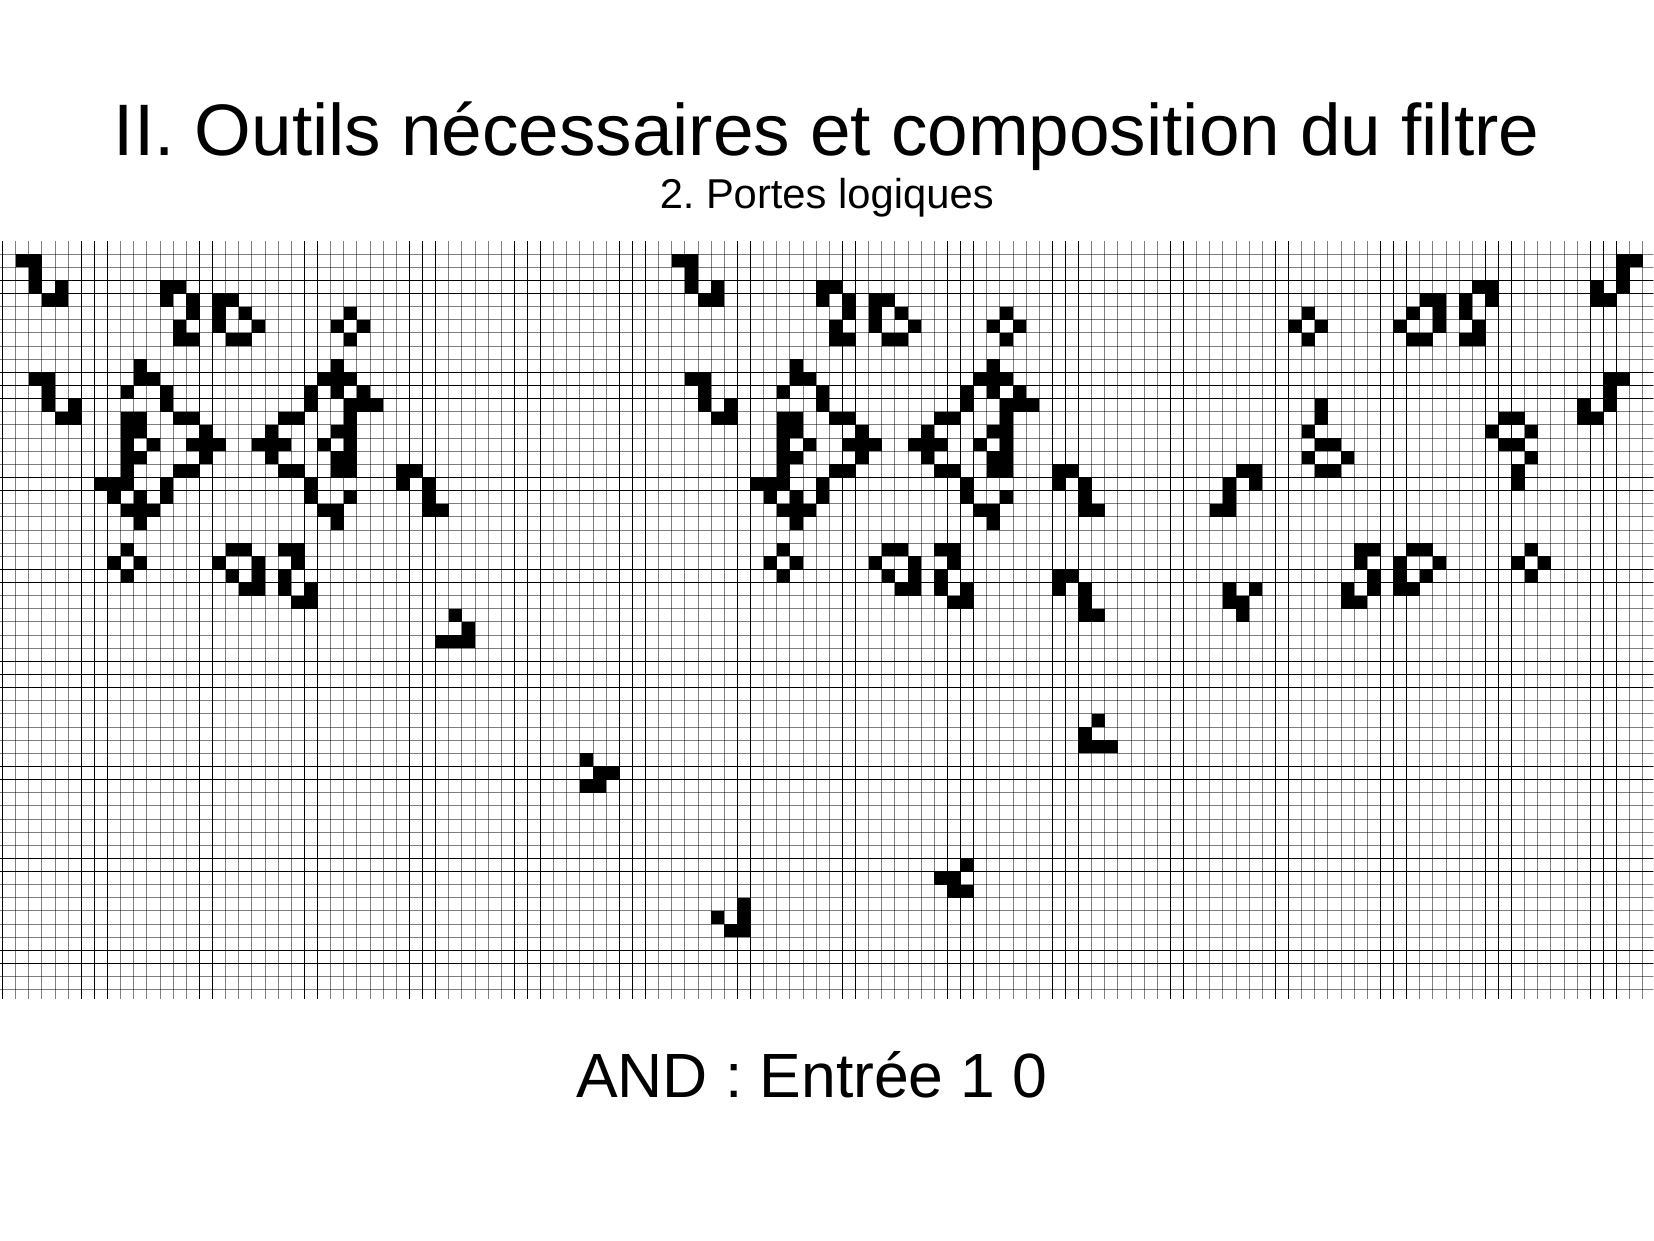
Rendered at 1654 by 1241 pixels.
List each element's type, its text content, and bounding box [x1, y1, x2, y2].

title II. Outils nécessaires et composition du filtre 2. Portes logiques [82, 49, 1572, 257]
text_box AND : Entrée 1 0 [561, 1033, 1064, 1119]
picture [0, 241, 1654, 999]
